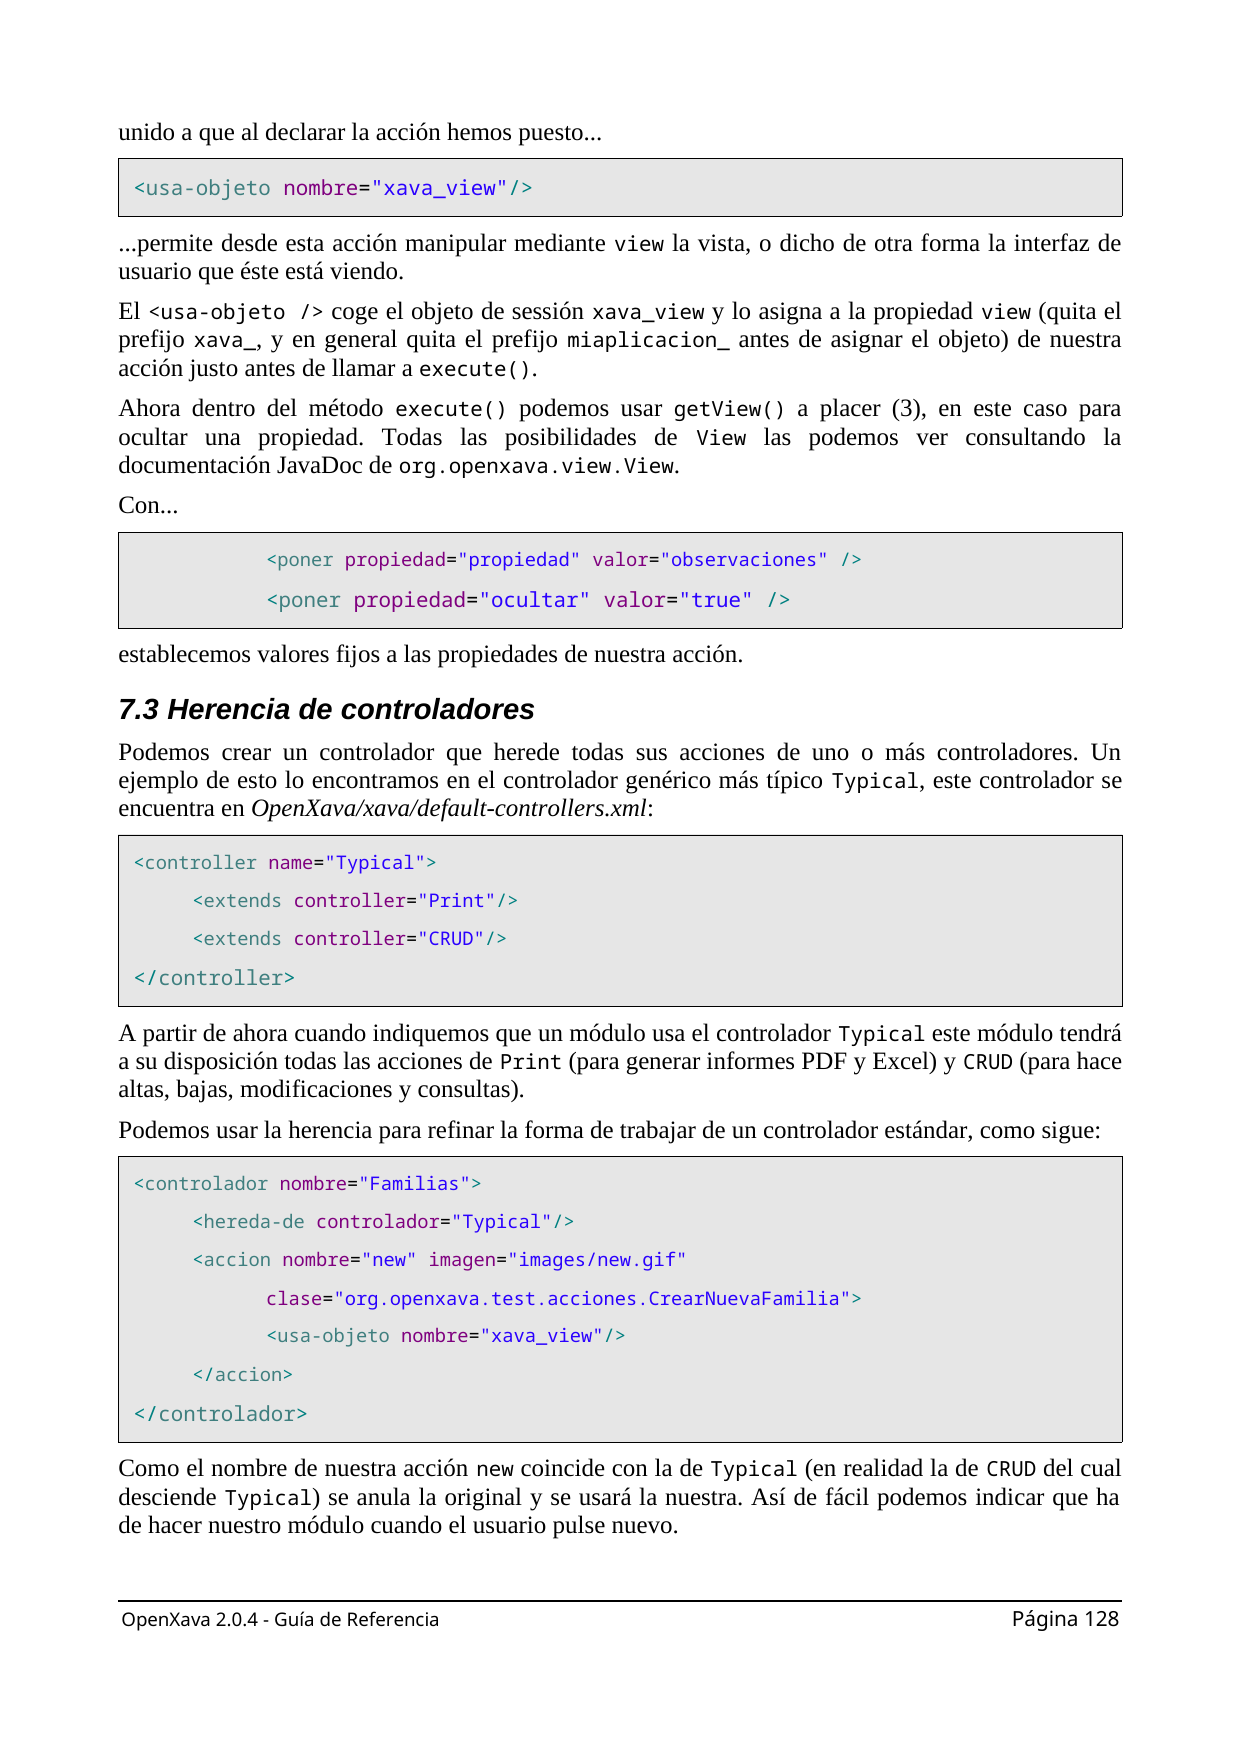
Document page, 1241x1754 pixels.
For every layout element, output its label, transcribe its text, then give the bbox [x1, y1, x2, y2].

text <usa-objeto nombre="xava_view"/> [119, 159, 1122, 216]
text <controlador nombre="Familias"> [119, 1157, 1122, 1194]
text <hereda-de controlador="Typical"/> [119, 1194, 1122, 1232]
text clase="org.openxava.test.acciones.CrearNuevaFamilia"> [119, 1270, 1122, 1308]
text </controller> [119, 948, 1122, 1006]
text Ahora dentro del método execute() podemos usar getView() a placer (3), en este caso para ocultar una propiedad. Todas las posibilidades de View las podemos ver consultando la documentación JavaDoc de org.openxava.view.View. [118, 394, 1122, 479]
text </accion> [119, 1346, 1122, 1384]
text Como el nombre de nuestra acción new coincide con la de Typical (en realidad la de CRUD del cual desciende Typical) se anula la original y se usará la nuestra. Así de fácil podemos indicar que ha de hacer nuestro módulo cuando el usuario pulse nuevo. [118, 1454, 1122, 1539]
text El <usa-objeto /> coge el objeto de sessión xava_view y lo asigna a la propiedad view (quita el prefijo xava_, y en general quita el prefijo miaplicacion_ antes de asignar el objeto) de nuestra acción justo antes de llamar a execute(). [118, 297, 1122, 382]
text ...permite desde esta acción manipular mediante view la vista, o dicho de otra forma la interfaz de usuario que éste está viendo. [118, 229, 1122, 285]
text A partir de ahora cuando indiquemos que un módulo usa el controlador Typical este módulo tendrá a su disposición todas las acciones de Print (para generar informes PDF y Excel) y CRUD (para hace altas, bajas, modificaciones y consultas). [118, 1019, 1122, 1103]
text unido a que al declarar la acción hemos puesto... [118, 118, 1122, 146]
text </controlador> [119, 1384, 1122, 1442]
text <controller name="Typical"> [119, 836, 1122, 872]
text Con... [118, 492, 1122, 519]
text <extends controller="CRUD"/> [119, 911, 1122, 948]
text <extends controller="Print"/> [119, 872, 1122, 911]
text <usa-objeto nombre="xava_view"/> [119, 1308, 1122, 1346]
subtitle Herencia de controladores [118, 693, 1122, 726]
text <poner propiedad="propiedad" valor="observaciones" /> [119, 533, 1122, 570]
text <poner propiedad="ocultar" valor="true" /> [119, 570, 1122, 628]
text Podemos crear un controlador que herede todas sus acciones de uno o más controladores. Un ejemplo de esto lo encontramos en el controlador genérico más típico Typical, este controlador se encuentra en OpenXava/xava/default-controllers.xml: [118, 738, 1122, 822]
text Podemos usar la herencia para refinar la forma de trabajar de un controlador estándar, como sigue: [118, 1116, 1122, 1143]
text establecemos valores fijos a las propiedades de nuestra acción. [118, 640, 1122, 668]
text <accion nombre="new" imagen="images/new.gif" [119, 1232, 1122, 1270]
